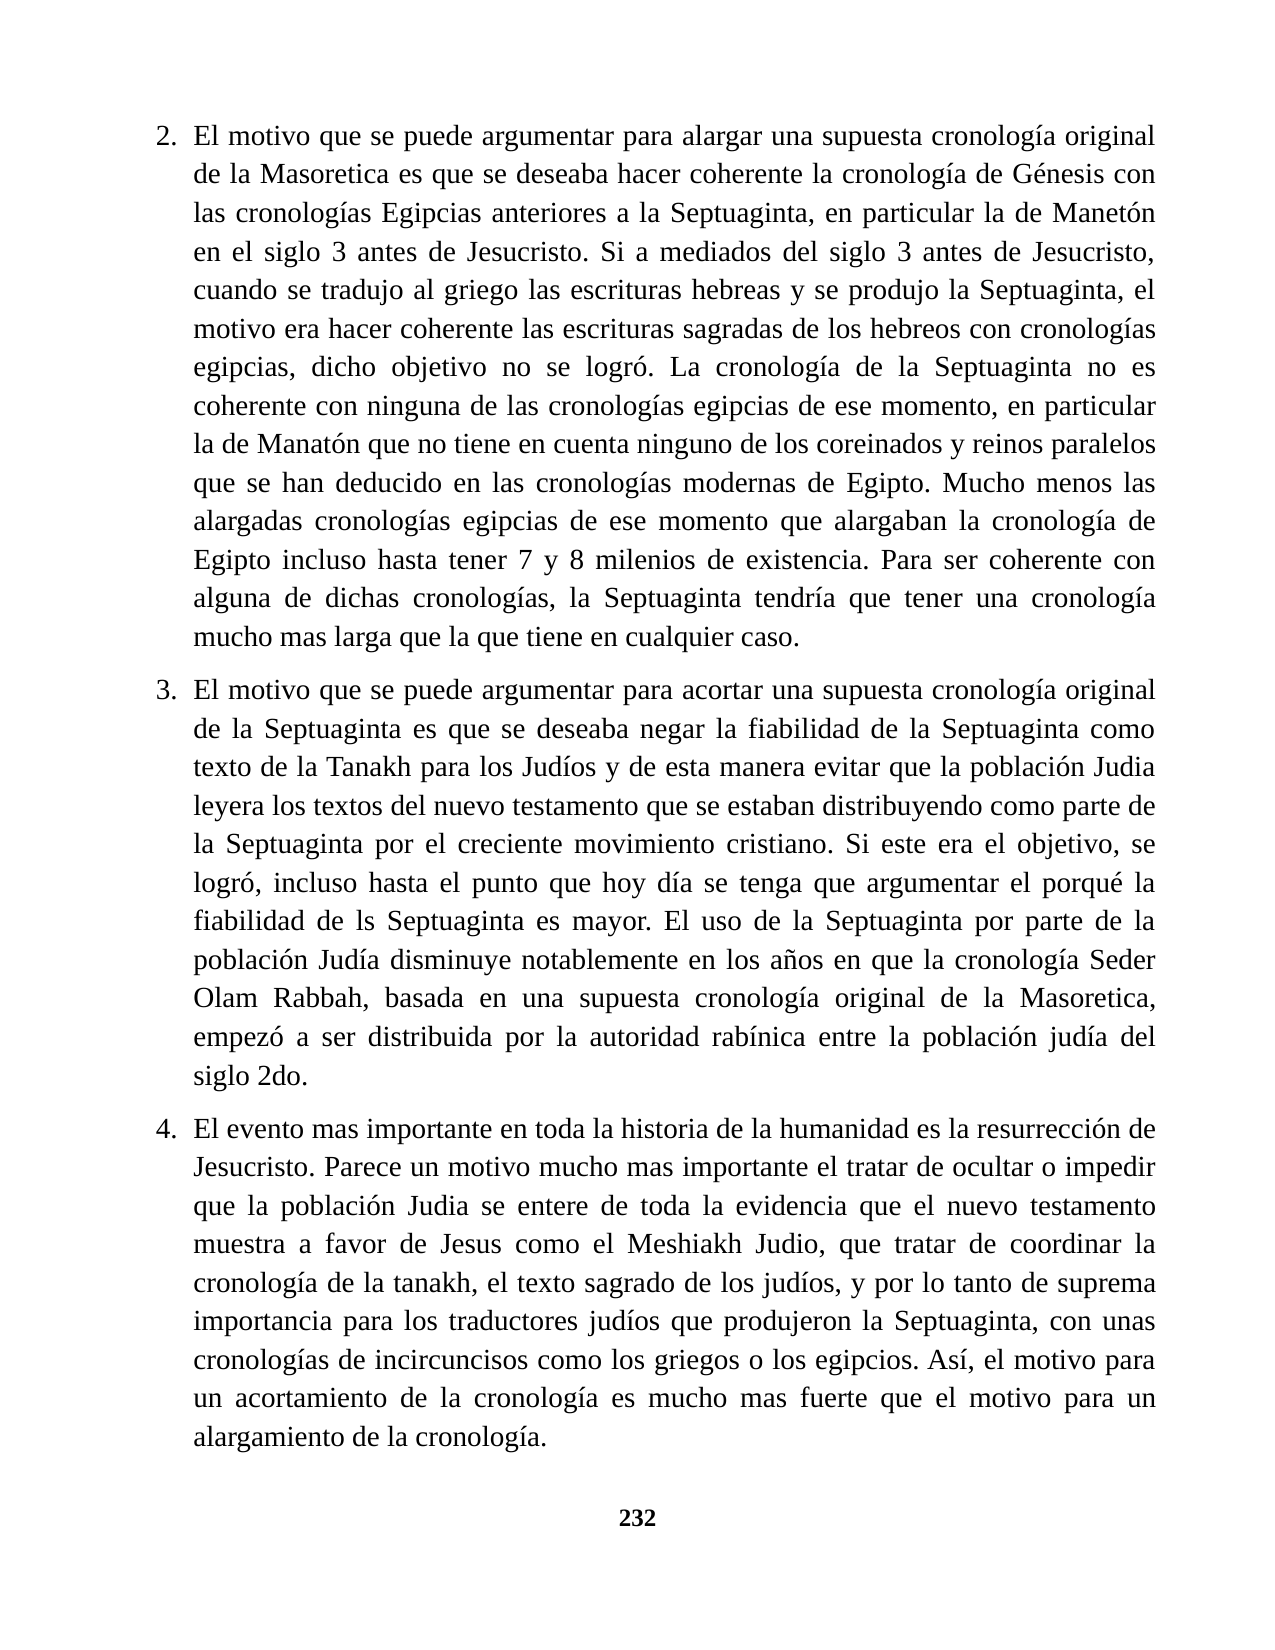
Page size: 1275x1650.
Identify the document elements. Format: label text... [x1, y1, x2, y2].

list El motivo que se puede argumentar para acortar una supuesta cronología original de la Septuaginta es que se deseaba negar la fiabilidad de la Septuaginta como texto de la Tanakh para los Judíos y de esta manera evitar que la población Judia leyera los textos del nuevo testamento que se estaban distribuyendo como parte de la Septuaginta por el creciente movimiento cristiano. Si este era el objetivo, se logró, incluso hasta el punto que hoy día se tenga que argumentar el porqué la fiabilidad de ls Septuaginta es mayor. El uso de la Septuaginta por parte de la población Judía disminuye notablemente en los años en que la cronología Seder Olam Rabbah, basada en una supuesta cronología original de la Masoretica, empezó a ser distribuida por la autoridad rabínica entre la población judía del siglo 2do. [156, 672, 1157, 1091]
list El motivo que se puede argumentar para alargar una supuesta cronología original de la Masoretica es que se deseaba hacer coherente la cronología de Génesis con las cronologías Egipcias anteriores a la Septuaginta, en particular la de Manetón en el siglo 3 antes de Jesucristo. Si a mediados del siglo 3 antes de Jesucristo, cuando se tradujo al griego las escrituras hebreas y se produjo la Septuaginta, el motivo era hacer coherente las escrituras sagradas de los hebreos con cronologías egipcias, dicho objetivo no se logró. La cronología de la Septuaginta no es coherente con ninguna de las cronologías egipcias de ese momento, en particular la de Manatón que no tiene en cuenta ninguno de los coreinados y reinos paralelos que se han deducido en las cronologías modernas de Egipto. Mucho menos las alargadas cronologías egipcias de ese momento que alargaban la cronología de Egipto incluso hasta tener 7 y 8 milenios de existencia. Para ser coherente con alguna de dichas cronologías, la Septuaginta tendría que tener una cronología mucho mas larga que la que tiene en cualquier caso. [156, 118, 1157, 653]
list El evento mas importante en toda la historia de la humanidad es la resurrección de Jesucristo. Parece un motivo mucho mas importante el tratar de ocultar o impedir que la población Judia se entere de toda la evidencia que el nuevo testamento muestra a favor de Jesus como el Meshiakh Judio, que tratar de coordinar la cronología de la tanakh, el texto sagrado de los judíos, y por lo tanto de suprema importancia para los traductores judíos que produjeron la Septuaginta, con unas cronologías de incircuncisos como los griegos o los egipcios. Así, el motivo para un acortamiento de la cronología es mucho mas fuerte que el motivo para un alargamiento de la cronología. [156, 1111, 1157, 1453]
